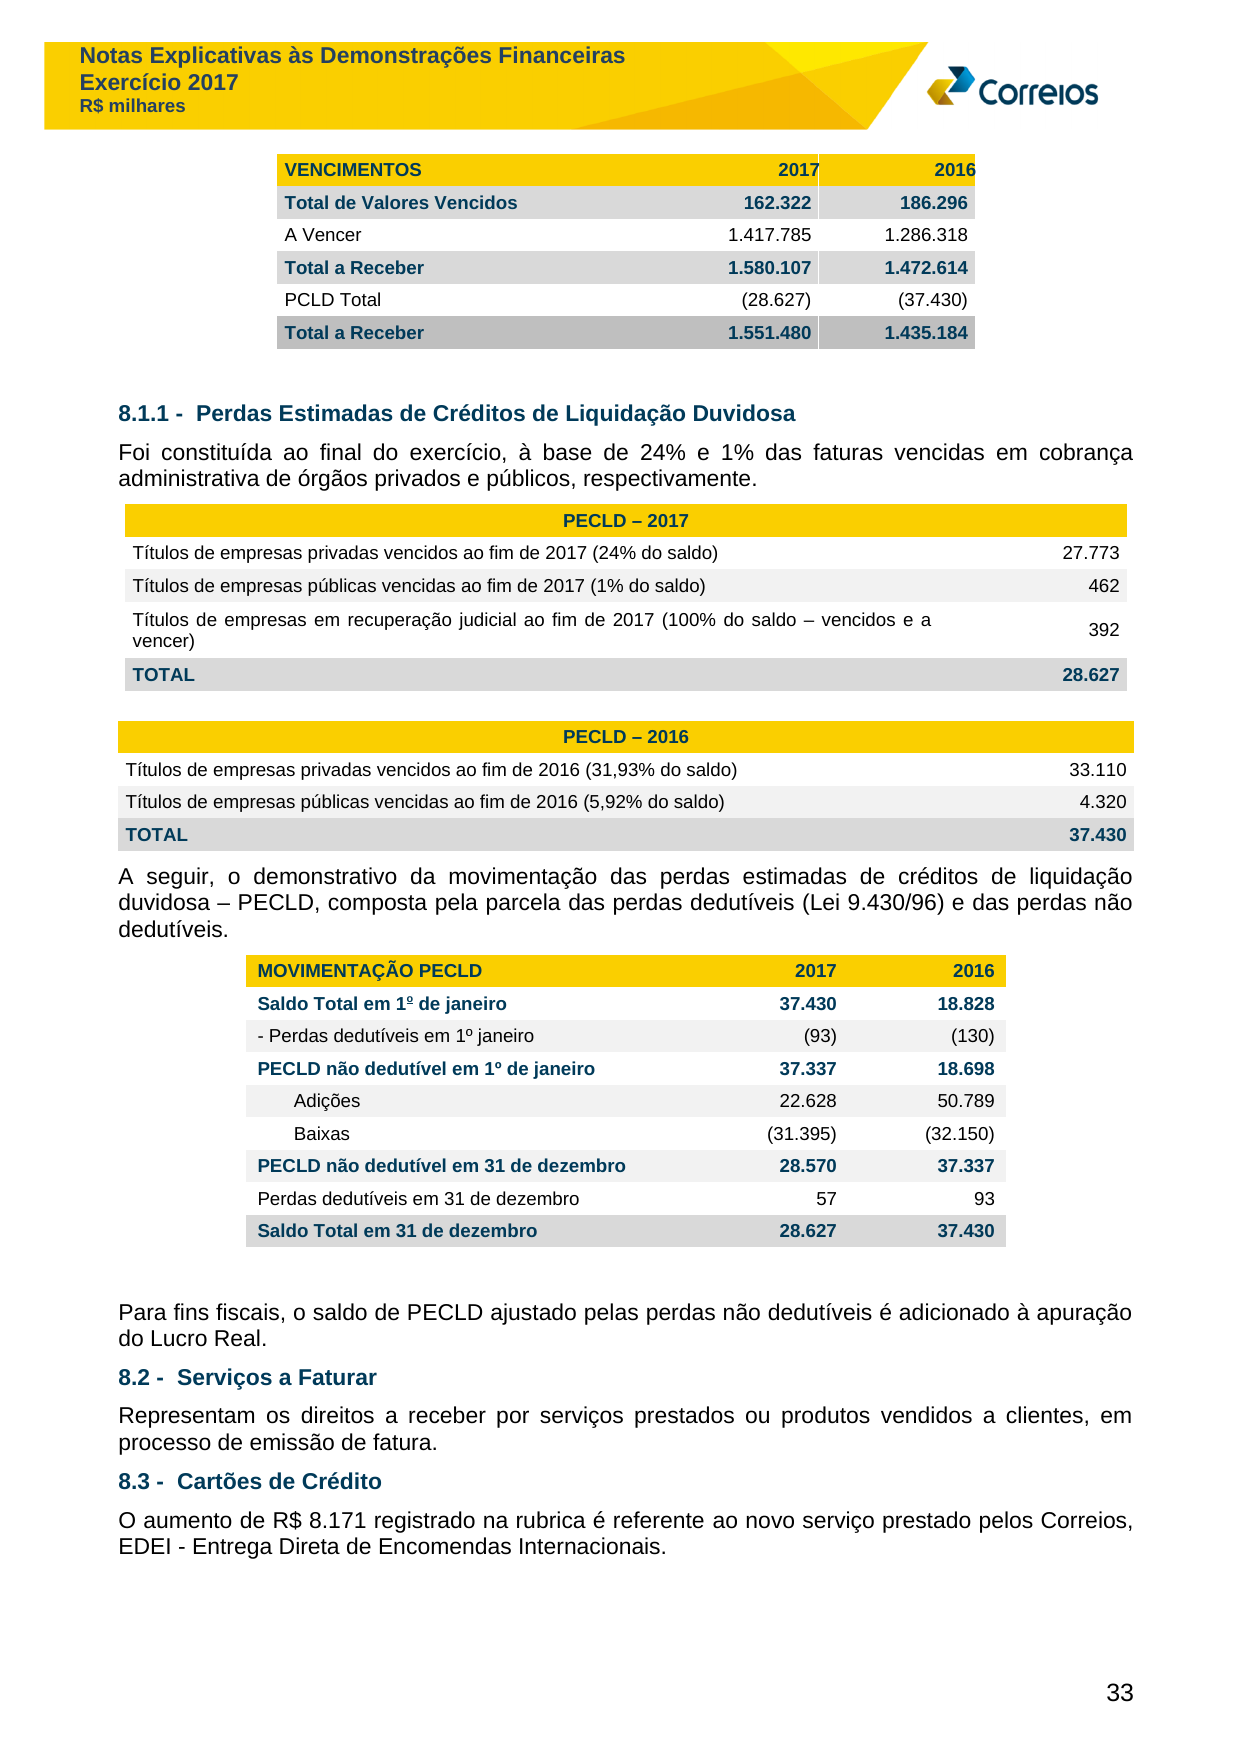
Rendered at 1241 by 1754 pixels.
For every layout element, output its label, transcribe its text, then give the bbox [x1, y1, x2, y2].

table_cell 37.430 [848, 1215, 1006, 1247]
table_cell (93) [690, 1020, 848, 1052]
table_cell PCLD Total [277, 284, 646, 316]
text A seguir, o demonstrativo da movimentação das perdas estimadas de créditos de liquidação duvidosa – PECLD, composta pela parcela das perdas dedutíveis (Lei 9.430/96) e das perdas não dedutíveis. [118, 863, 1134, 942]
table_cell A Vencer [277, 219, 646, 251]
table_cell PECLD não dedutível em 1º de janeiro [246, 1052, 690, 1084]
table_cell 93 [848, 1182, 1006, 1214]
table_cell 27.773 [940, 537, 1127, 569]
table_cell (31.395) [690, 1117, 848, 1149]
table_cell TOTAL [118, 818, 942, 851]
table_cell 1.580.107 [646, 251, 818, 284]
table_cell PECLD não dedutível em 31 de dezembro [246, 1150, 690, 1182]
picture [44, 42, 1123, 130]
subtitle Cartões de Crédito [118, 1468, 1134, 1494]
table_cell Títulos de empresas em recuperação judicial ao fim de 2017 (100% do saldo – vencidos e a vencer) [125, 602, 940, 658]
table_cell 37.337 [690, 1052, 848, 1084]
table_header 2017 [646, 154, 818, 186]
table_cell 28.627 [940, 658, 1127, 691]
table_header PECLD – 2016 [118, 721, 1134, 753]
subtitle Perdas Estimadas de Créditos de Liquidação Duvidosa [118, 400, 1134, 426]
table_cell Títulos de empresas públicas vencidas ao fim de 2017 (1% do saldo) [125, 569, 940, 602]
table_header VENCIMENTOS [277, 154, 646, 186]
table_cell 18.698 [848, 1052, 1006, 1084]
table_cell 57 [690, 1182, 848, 1214]
list Foi constituída ao final do exercício, à base de 24% e 1% das faturas vencidas em cobrança administrativa de órgãos privados e públicos, respectivamente. [118, 439, 1134, 492]
text Para fins fiscais, o saldo de PECLD ajustado pelas perdas não dedutíveis é adicionado à apuração do Lucro Real. [118, 1298, 1134, 1351]
table_cell 28.570 [690, 1150, 848, 1182]
table_header 2017 [690, 955, 848, 987]
table_cell Adições [246, 1085, 690, 1117]
table_cell 37.430 [690, 987, 848, 1019]
table_cell 186.296 [819, 186, 975, 219]
table_cell 22.628 [690, 1085, 848, 1117]
table_cell 37.430 [942, 818, 1134, 851]
table_cell 1.286.318 [819, 219, 975, 251]
table_cell Total a Receber [277, 316, 646, 349]
table_cell 392 [940, 602, 1127, 658]
table_header MOVIMENTAÇÃO PECLD [246, 955, 690, 987]
table_cell 50.789 [848, 1085, 1006, 1117]
table_cell Total a Receber [277, 251, 646, 284]
table_cell 33.110 [942, 753, 1134, 786]
table_cell 462 [940, 569, 1127, 602]
table_cell (130) [848, 1020, 1006, 1052]
table_cell Títulos de empresas privadas vencidos ao fim de 2017 (24% do saldo) [125, 537, 940, 569]
table_cell Títulos de empresas privadas vencidos ao fim de 2016 (31,93% do saldo) [118, 753, 942, 786]
text Representam os direitos a receber por serviços prestados ou produtos vendidos a clientes, em processo de emissão de fatura. [118, 1402, 1134, 1455]
table_header PECLD – 2017 [125, 504, 1127, 537]
table_cell (37.430) [819, 284, 975, 316]
table_cell Saldo Total em 1o de janeiro [246, 987, 690, 1019]
table_cell 1.472.614 [819, 251, 975, 284]
table_cell (32.150) [848, 1117, 1006, 1149]
table_cell Títulos de empresas públicas vencidas ao fim de 2016 (5,92% do saldo) [118, 786, 942, 818]
table_cell 28.627 [690, 1215, 848, 1247]
table_cell 1.551.480 [646, 316, 818, 349]
table_header 2016 [848, 955, 1006, 987]
table_cell (28.627) [646, 284, 818, 316]
table_cell - Perdas dedutíveis em 1º janeiro [246, 1020, 690, 1052]
table_cell Baixas [246, 1117, 690, 1149]
table_cell Perdas dedutíveis em 31 de dezembro [246, 1182, 690, 1214]
table_cell Total de Valores Vencidos [277, 186, 646, 219]
table_cell Saldo Total em 31 de dezembro [246, 1215, 690, 1247]
table_header 2016 [819, 154, 975, 186]
table_cell 4.320 [942, 786, 1134, 818]
table_cell 1.417.785 [646, 219, 818, 251]
table_cell TOTAL [125, 658, 940, 691]
table_cell 162.322 [646, 186, 818, 219]
subtitle Serviços a Faturar [118, 1364, 1134, 1390]
text O aumento de R$ 8.171 registrado na rubrica é referente ao novo serviço prestado pelos Correios, EDEI - Entrega Direta de Encomendas Internacionais. [118, 1507, 1134, 1559]
table_cell 37.337 [848, 1150, 1006, 1182]
table_cell 18.828 [848, 987, 1006, 1019]
table_cell 1.435.184 [819, 316, 975, 349]
